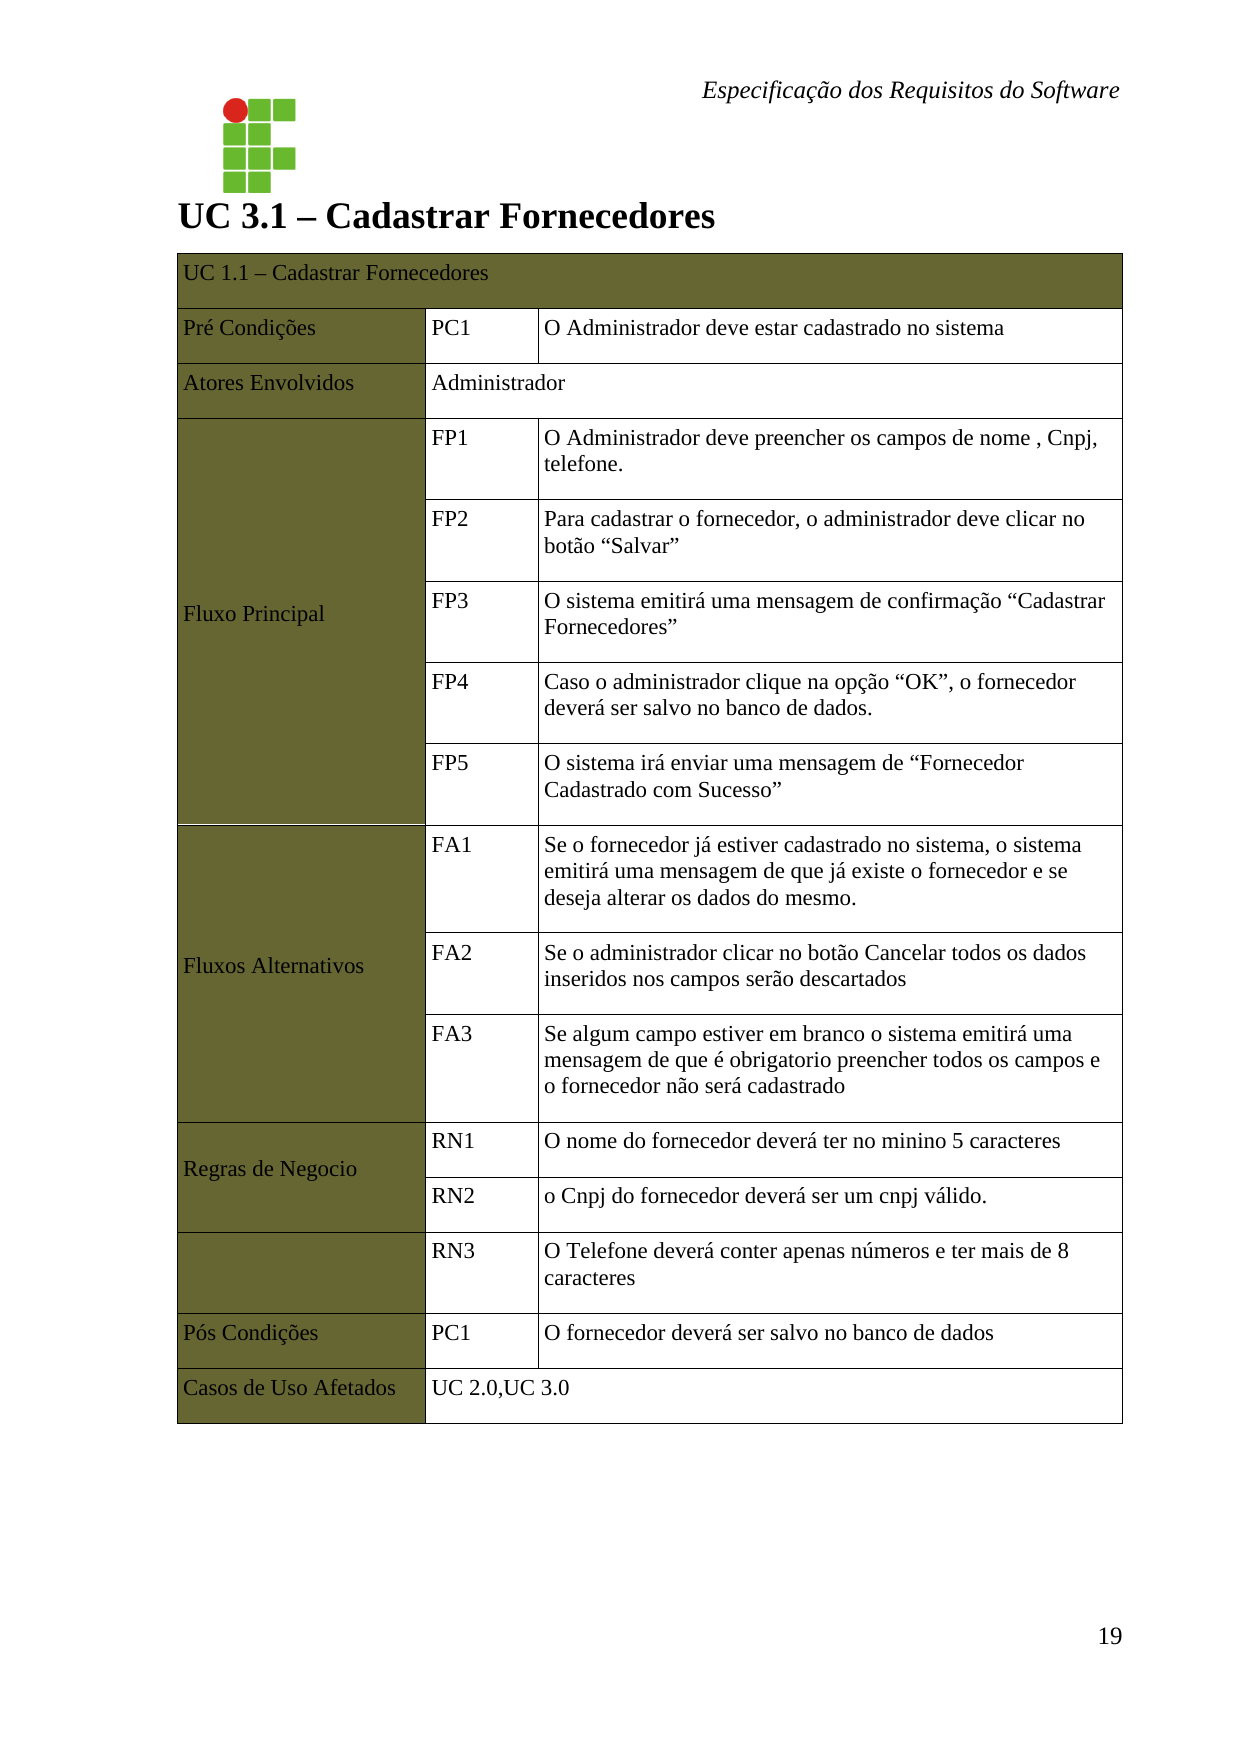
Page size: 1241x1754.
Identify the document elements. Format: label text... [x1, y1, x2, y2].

table_cell Se algum campo estiver em branco o sistema emitirá uma mensagem de que é obrigatorio preencher todos os campos e o fornecedor não será cadastrado [539, 1015, 1122, 1121]
text UC 3.1 – Cadastrar Fornecedores [177, 193, 1122, 236]
table_cell FA2 [426, 933, 538, 1014]
table_cell FP1 [426, 419, 538, 499]
table_cell FA1 [426, 826, 538, 932]
table_header UC 1.1 – Cadastrar Fornecedores [178, 254, 1122, 308]
table_cell Fluxo Principal [178, 419, 425, 824]
table_cell RN2 [426, 1178, 538, 1231]
table_cell Administrador [426, 364, 1122, 418]
table_cell Para cadastrar o fornecedor, o administrador deve clicar no botão “Salvar” [539, 500, 1122, 581]
table_cell UC 2.0,UC 3.0 [426, 1369, 1122, 1423]
table_cell FP3 [426, 582, 538, 662]
table_cell Pós Condições [178, 1314, 425, 1368]
table_cell RN3 [426, 1233, 538, 1313]
table_cell FP2 [426, 500, 538, 581]
table_cell PC1 [426, 1314, 538, 1368]
table_cell O Administrador deve estar cadastrado no sistema [539, 309, 1122, 363]
table_cell FP4 [426, 663, 538, 743]
table_cell Caso o administrador clique na opção “OK”, o fornecedor deverá ser salvo no banco de dados. [539, 663, 1122, 743]
table_cell Fluxos Alternativos [178, 826, 425, 1121]
table_cell O sistema irá enviar uma mensagem de “Fornecedor Cadastrado com Sucesso” [539, 744, 1122, 824]
table_cell PC1 [426, 309, 538, 363]
table_cell FP5 [426, 744, 538, 824]
table_cell O Administrador deve preencher os campos de nome , Cnpj, telefone. [539, 419, 1122, 499]
table_cell FA3 [426, 1015, 538, 1121]
table_cell Se o administrador clicar no botão Cancelar todos os dados inseridos nos campos serão descartados [539, 933, 1122, 1014]
table_cell [178, 1233, 425, 1313]
table_cell Se o fornecedor já estiver cadastrado no sistema, o sistema emitirá uma mensagem de que já existe o fornecedor e se deseja alterar os dados do mesmo. [539, 826, 1122, 932]
table_cell O nome do fornecedor deverá ter no minino 5 caracteres [539, 1123, 1122, 1176]
table_cell o Cnpj do fornecedor deverá ser um cnpj válido. [539, 1178, 1122, 1231]
table_cell O fornecedor deverá ser salvo no banco de dados [539, 1314, 1122, 1368]
table_cell Atores Envolvidos [178, 364, 425, 418]
table_cell O sistema emitirá uma mensagem de confirmação “Cadastrar Fornecedores” [539, 582, 1122, 662]
table_cell RN1 [426, 1123, 538, 1176]
table_cell Regras de Negocio [178, 1123, 425, 1231]
table_cell O Telefone deverá conter apenas números e ter mais de 8 caracteres [539, 1233, 1122, 1313]
table_cell Casos de Uso Afetados [178, 1369, 425, 1423]
table_cell Pré Condições [178, 309, 425, 363]
